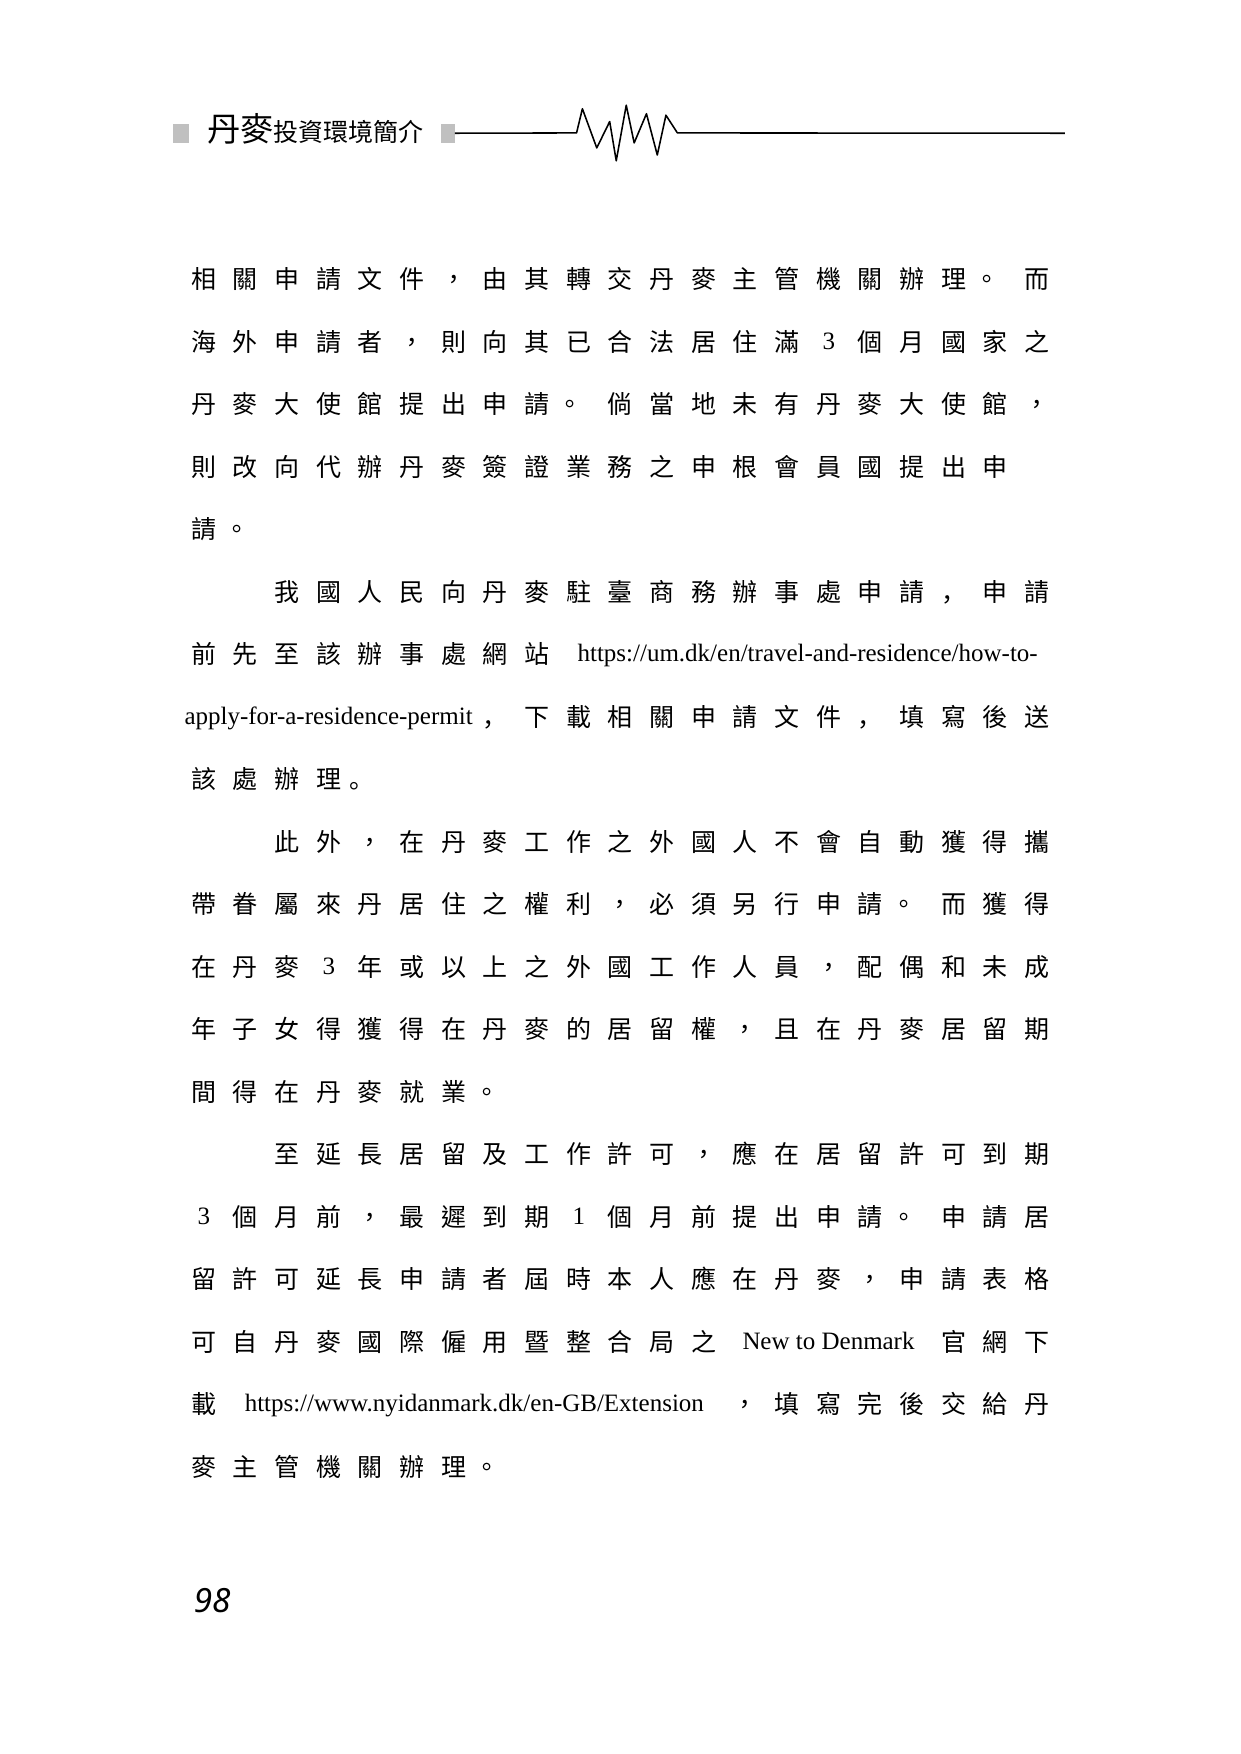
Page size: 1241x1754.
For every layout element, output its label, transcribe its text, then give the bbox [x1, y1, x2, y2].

text 相關申請文件，由其轉交丹麥主管機關辦理。而海外申請者，則向其已合法居住滿3個月國家之丹麥大使館提出申請。倘當地未有丹麥大使館，則改向代辦丹麥簽證業務之申根會員國提出申請。 [183, 236, 1058, 549]
text 至延長居留及工作許可，應在居留許可到期3個月前，最遲到期1個月前提出申請。申請居留許可延長申請者屆時本人應在丹麥，申請表格可自丹麥國際僱用暨整合局之New to Denmark官網下載https://www.nyidanmark.dk/en-GB/Extension，填寫完後交給丹麥主管機關辦理。 [183, 1111, 1058, 1486]
text 此外，在丹麥工作之外國人不會自動獲得攜帶眷屬來丹居住之權利，必須另行申請。而獲得在丹麥3年或以上之外國工作人員，配偶和未成年子女得獲得在丹麥的居留權，且在丹麥居留期間得在丹麥就業。 [183, 799, 1058, 1111]
text 我國人民向丹麥駐臺商務辦事處申請，申請前先至該辦事處網站https://um.dk/en/travel-and-residence/how-to-apply-for-a-residence-permit，下載相關申請文件，填寫後送該處辦理。 [183, 549, 1058, 799]
